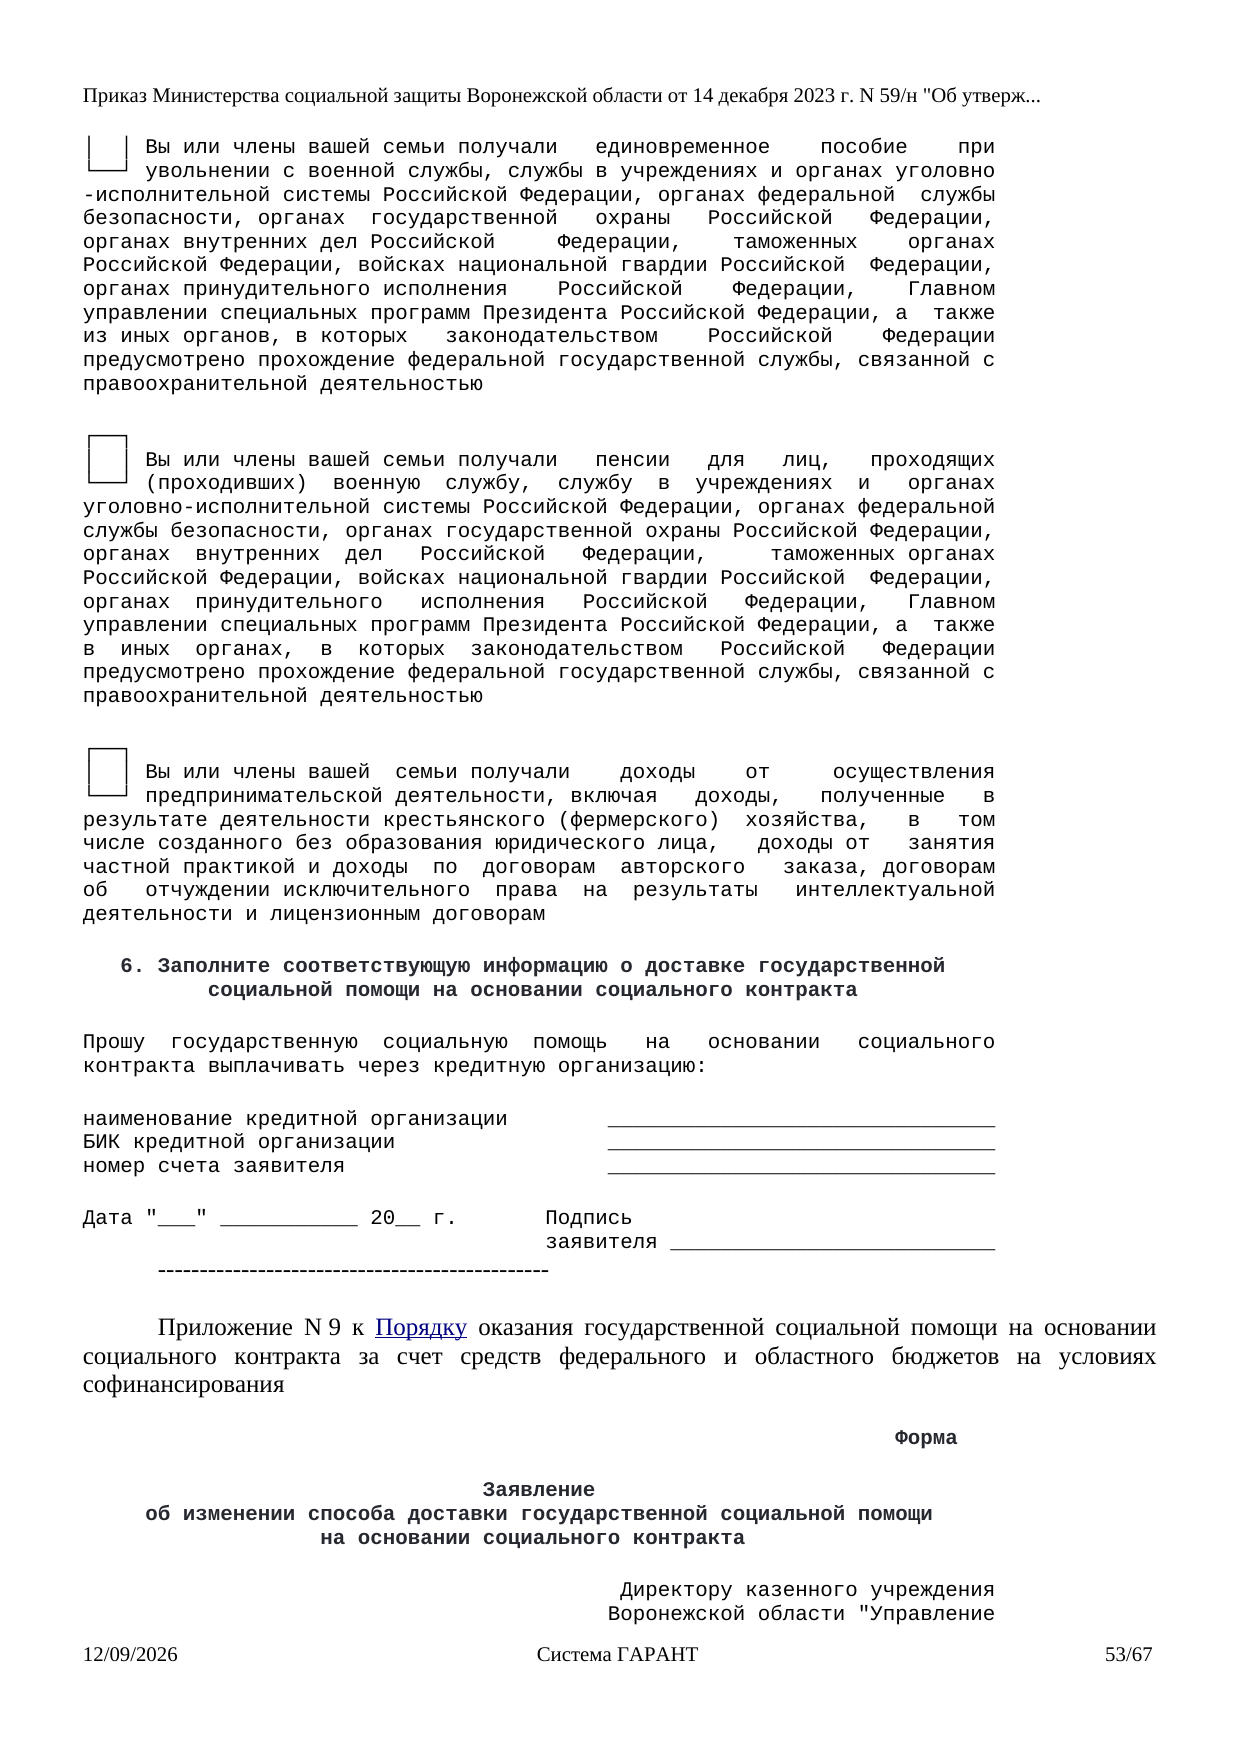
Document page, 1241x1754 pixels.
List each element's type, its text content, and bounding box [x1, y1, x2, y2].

text Воронежской области "Управление [83, 1603, 1157, 1626]
text управлении специальных программ Президента Российской Федерации, а также [83, 302, 1157, 325]
text Форма [83, 1427, 1157, 1451]
text деятельности и лицензионным договорам [83, 903, 1157, 927]
text Приложение N 9 к Порядку оказания государственной социальной помощи на основании социального контракта за счет средств федерального и областного бюджетов на условиях софинансирования [83, 1312, 1157, 1398]
text -исполнительной системы Российской Федерации, органах федеральной службы [83, 183, 1157, 207]
text │ │ Вы или члены вашей семьи получали пенсии для лиц, проходящих [127, 449, 1157, 472]
text заявителя __________________________ [83, 1231, 1157, 1254]
text наименование кредитной организации _______________________________ [83, 1108, 1157, 1131]
text числе созданного без образования юридического лица, доходы от занятия [83, 832, 1157, 856]
text контракта выплачивать через кредитную организацию: [83, 1055, 1157, 1079]
text результате деятельности крестьянского (фермерского) хозяйства, в том [83, 808, 1157, 832]
text ----------------------------------------------- [83, 1254, 1157, 1283]
text Российской Федерации, войсках национальной гвардии Российской Федерации, [83, 567, 1157, 591]
text на основании социального контракта [83, 1527, 1157, 1550]
text │ │ Вы или члены вашей семьи получали единовременное пособие при [83, 136, 1157, 160]
text из иных органов, в которых законодательством Российской Федерации [83, 325, 1157, 349]
text управлении специальных программ Президента Российской Федерации, а также [83, 614, 1157, 638]
text в иных органах, в которых законодательством Российской Федерации [83, 638, 1157, 662]
text частной практикой и доходы по договорам авторского заказа, договорам [83, 856, 1157, 879]
text правоохранительной деятельностью [83, 685, 1157, 709]
text Российской Федерации, войсках национальной гвардии Российской Федерации, [83, 254, 1157, 278]
text об изменении способа доставки государственной социальной помощи [83, 1503, 1157, 1527]
text об отчуждении исключительного права на результаты интеллектуальной [83, 879, 1157, 903]
text органах внутренних дел Российской Федерации, таможенных органах [83, 543, 1157, 567]
text службы безопасности, органах государственной охраны Российской Федерации, [83, 520, 1157, 543]
text социальной помощи на основании социального контракта [83, 979, 1157, 1003]
text органах принудительного исполнения Российской Федерации, Главном [83, 278, 1157, 302]
text безопасности, органах государственной охраны Российской Федерации, [83, 207, 1157, 231]
text Заявление [83, 1479, 1157, 1503]
text номер счета заявителя _______________________________ [83, 1155, 1157, 1178]
text органах внутренних дел Российской Федерации, таможенных органах [83, 231, 1157, 254]
text БИК кредитной организации _______________________________ [83, 1131, 1157, 1155]
text Прошу государственную социальную помощь на основании социального [83, 1032, 1157, 1055]
text Дата "___" ___________ 20__ г. Подпись [83, 1207, 1157, 1231]
text ┌──┐ [83, 738, 1157, 761]
text └──┘ (проходивших) военную службу, службу в учреждениях и органах [83, 472, 1157, 496]
text предусмотрено прохождение федеральной государственной службы, связанной с [83, 662, 1157, 685]
text └──┘ увольнении с военной службы, службы в учреждениях и органах уголовно [83, 160, 1157, 183]
text ┌──┐ [83, 425, 1157, 449]
text органах принудительного исполнения Российской Федерации, Главном [83, 591, 1157, 614]
text 6. Заполните соответствующую информацию о доставке государственной [83, 956, 1157, 979]
text правоохранительной деятельностью [83, 373, 1157, 396]
text └──┘ предпринимательской деятельности, включая доходы, полученные в [83, 785, 1157, 808]
text │ │ Вы или члены вашей семьи получали доходы от осуществления [83, 761, 1157, 785]
text Директору казенного учреждения [83, 1579, 1157, 1603]
text предусмотрено прохождение федеральной государственной службы, связанной с [83, 349, 1157, 373]
text уголовно-исполнительной системы Российской Федерации, органах федеральной [83, 496, 1157, 520]
